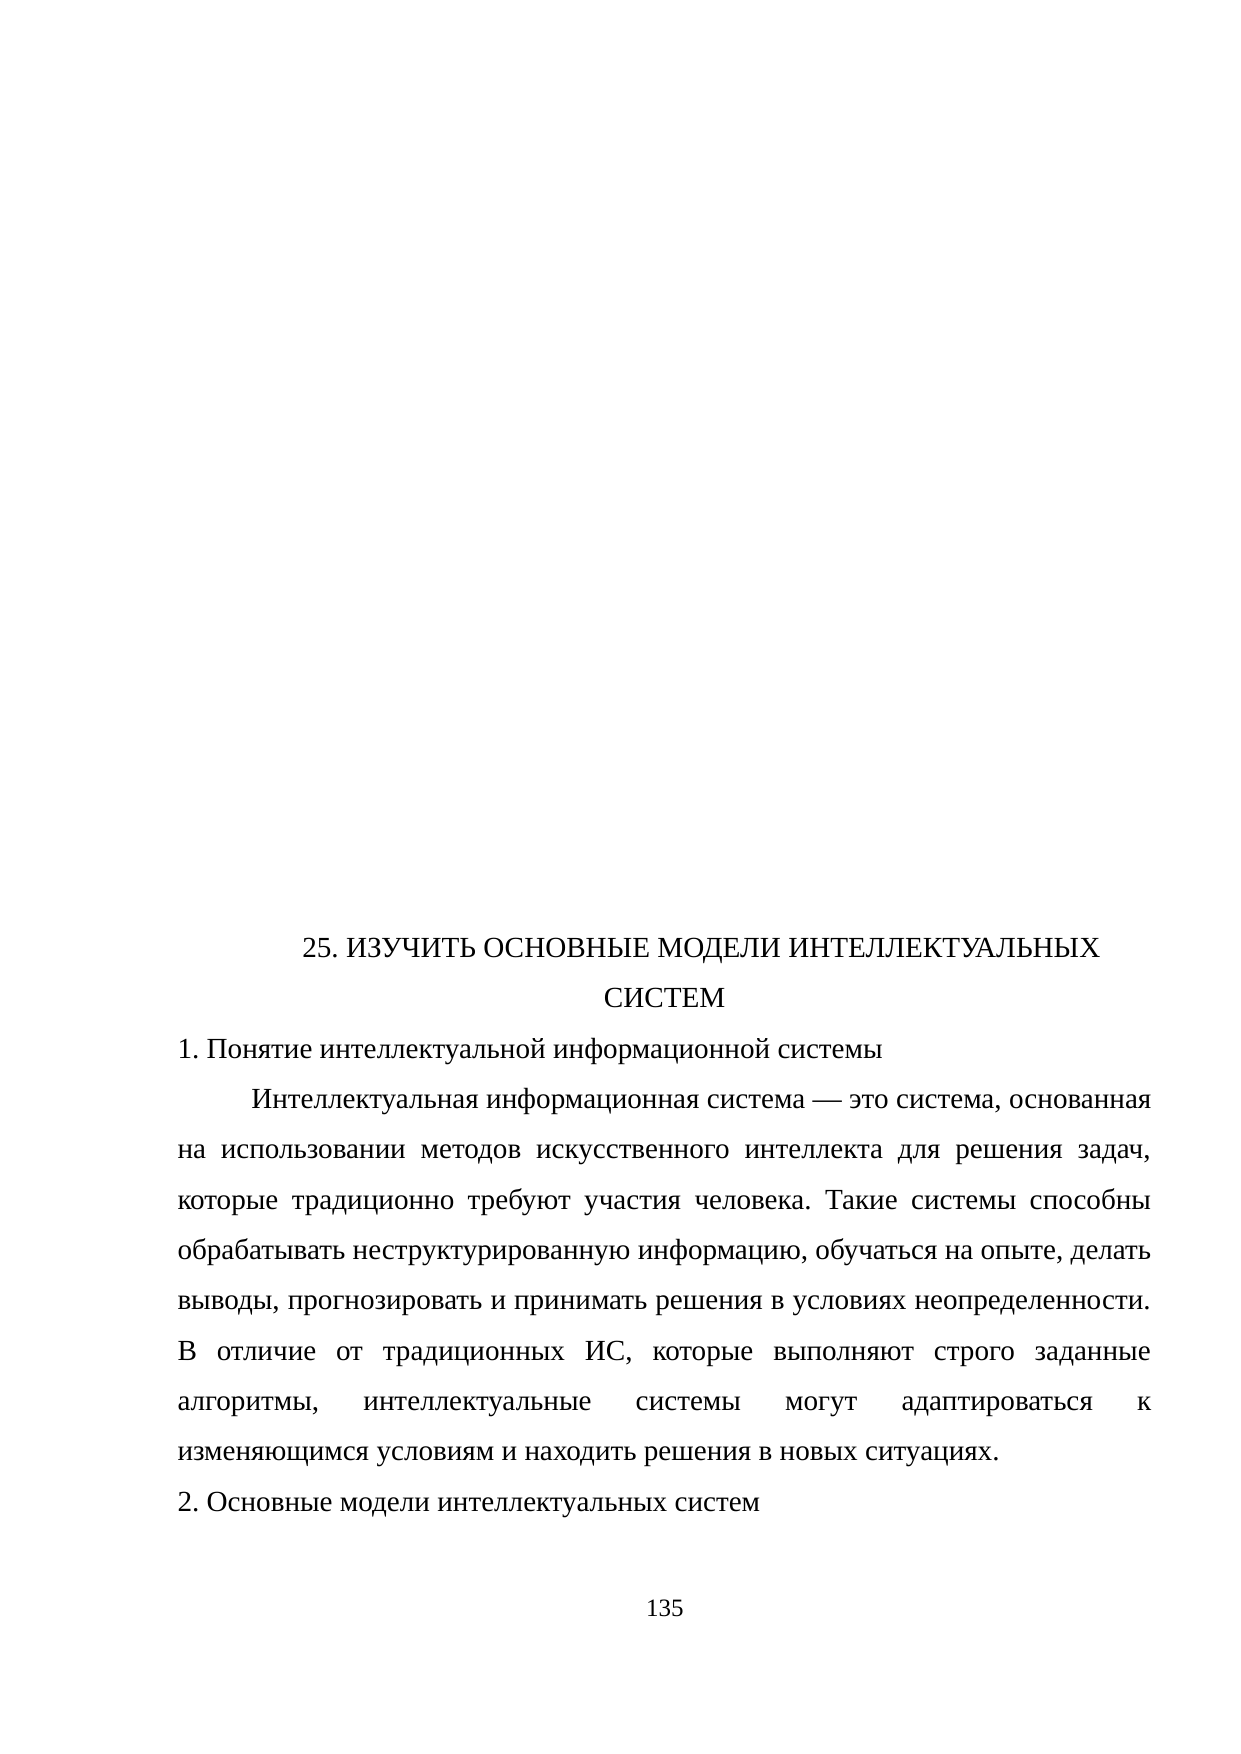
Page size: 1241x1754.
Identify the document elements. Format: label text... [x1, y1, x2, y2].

text 1. Понятие интеллектуальной информационной системы [177, 1031, 1152, 1064]
text 2. Основные модели интеллектуальных систем [177, 1484, 1152, 1517]
text 25. ИЗУЧИТЬ ОСНОВНЫЕ МОДЕЛИ ИНТЕЛЛЕКТУАЛЬНЫХ СИСТЕМ [177, 930, 1152, 1014]
text Интеллектуальная информационная система — это система, основанная на использовании методов искусственного интеллекта для решения задач, которые традиционно требуют участия человека. Такие системы способны обрабатывать неструктурированную информацию, обучаться на опыте, делать выводы, прогнозировать и принимать решения в условиях неопределенности. В отличие от традиционных ИС, которые выполняют строго заданные алгоритмы, интеллектуальные системы могут адаптироваться к изменяющимся условиям и находить решения в новых ситуациях. [177, 1081, 1152, 1467]
